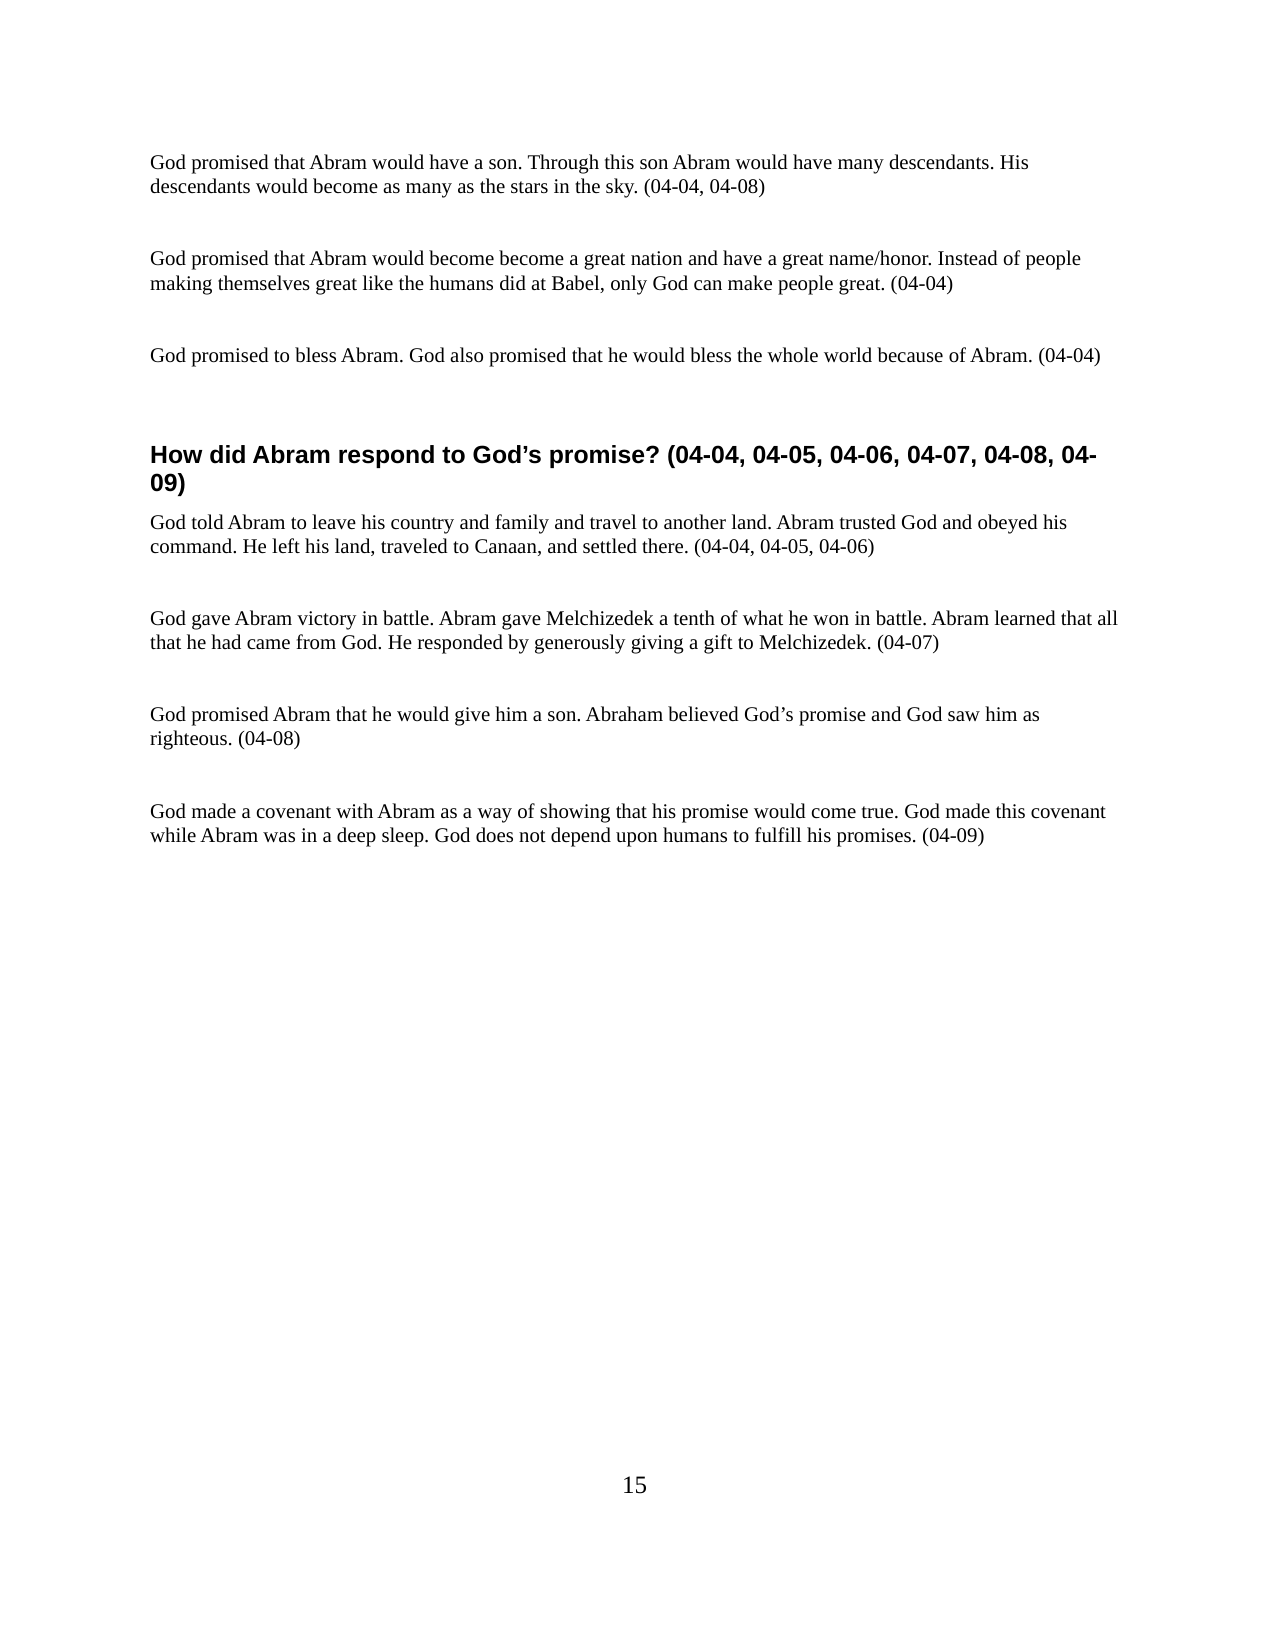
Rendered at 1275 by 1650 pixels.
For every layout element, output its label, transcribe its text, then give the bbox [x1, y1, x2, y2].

text God promised Abram that he would give him a son. Abraham believed God’s promise and God saw him as righteous. (04-08) [150, 702, 1125, 750]
text God gave Abram victory in battle. Abram gave Melchizedek a tenth of what he won in battle. Abram learned that all that he had came from God. He responded by generously giving a gift to Melchizedek. (04-07) [150, 606, 1125, 654]
subtitle How did Abram respond to God’s promise? (04-04, 04-05, 04-06, 04-07, 04-08, 04-09) [150, 440, 1125, 497]
text God promised that Abram would become become a great nation and have a great name/honor. Instead of people making themselves great like the humans did at Babel, only God can make people great. (04-04) [150, 246, 1125, 294]
text God made a covenant with Abram as a way of showing that his promise would come true. God made this covenant while Abram was in a deep sleep. God does not depend upon humans to fulfill his promises. (04-09) [150, 799, 1125, 847]
text God told Abram to leave his country and family and travel to another land. Abram trusted God and obeyed his command. He left his land, traveled to Canaan, and settled there. (04-04, 04-05, 04-06) [150, 509, 1125, 558]
text God promised to bless Abram. God also promised that he would bless the whole world because of Abram. (04-04) [150, 343, 1125, 367]
text God promised that Abram would have a son. Through this son Abram would have many descendants. His descendants would become as many as the stars in the sky. (04-04, 04-08) [150, 150, 1125, 198]
